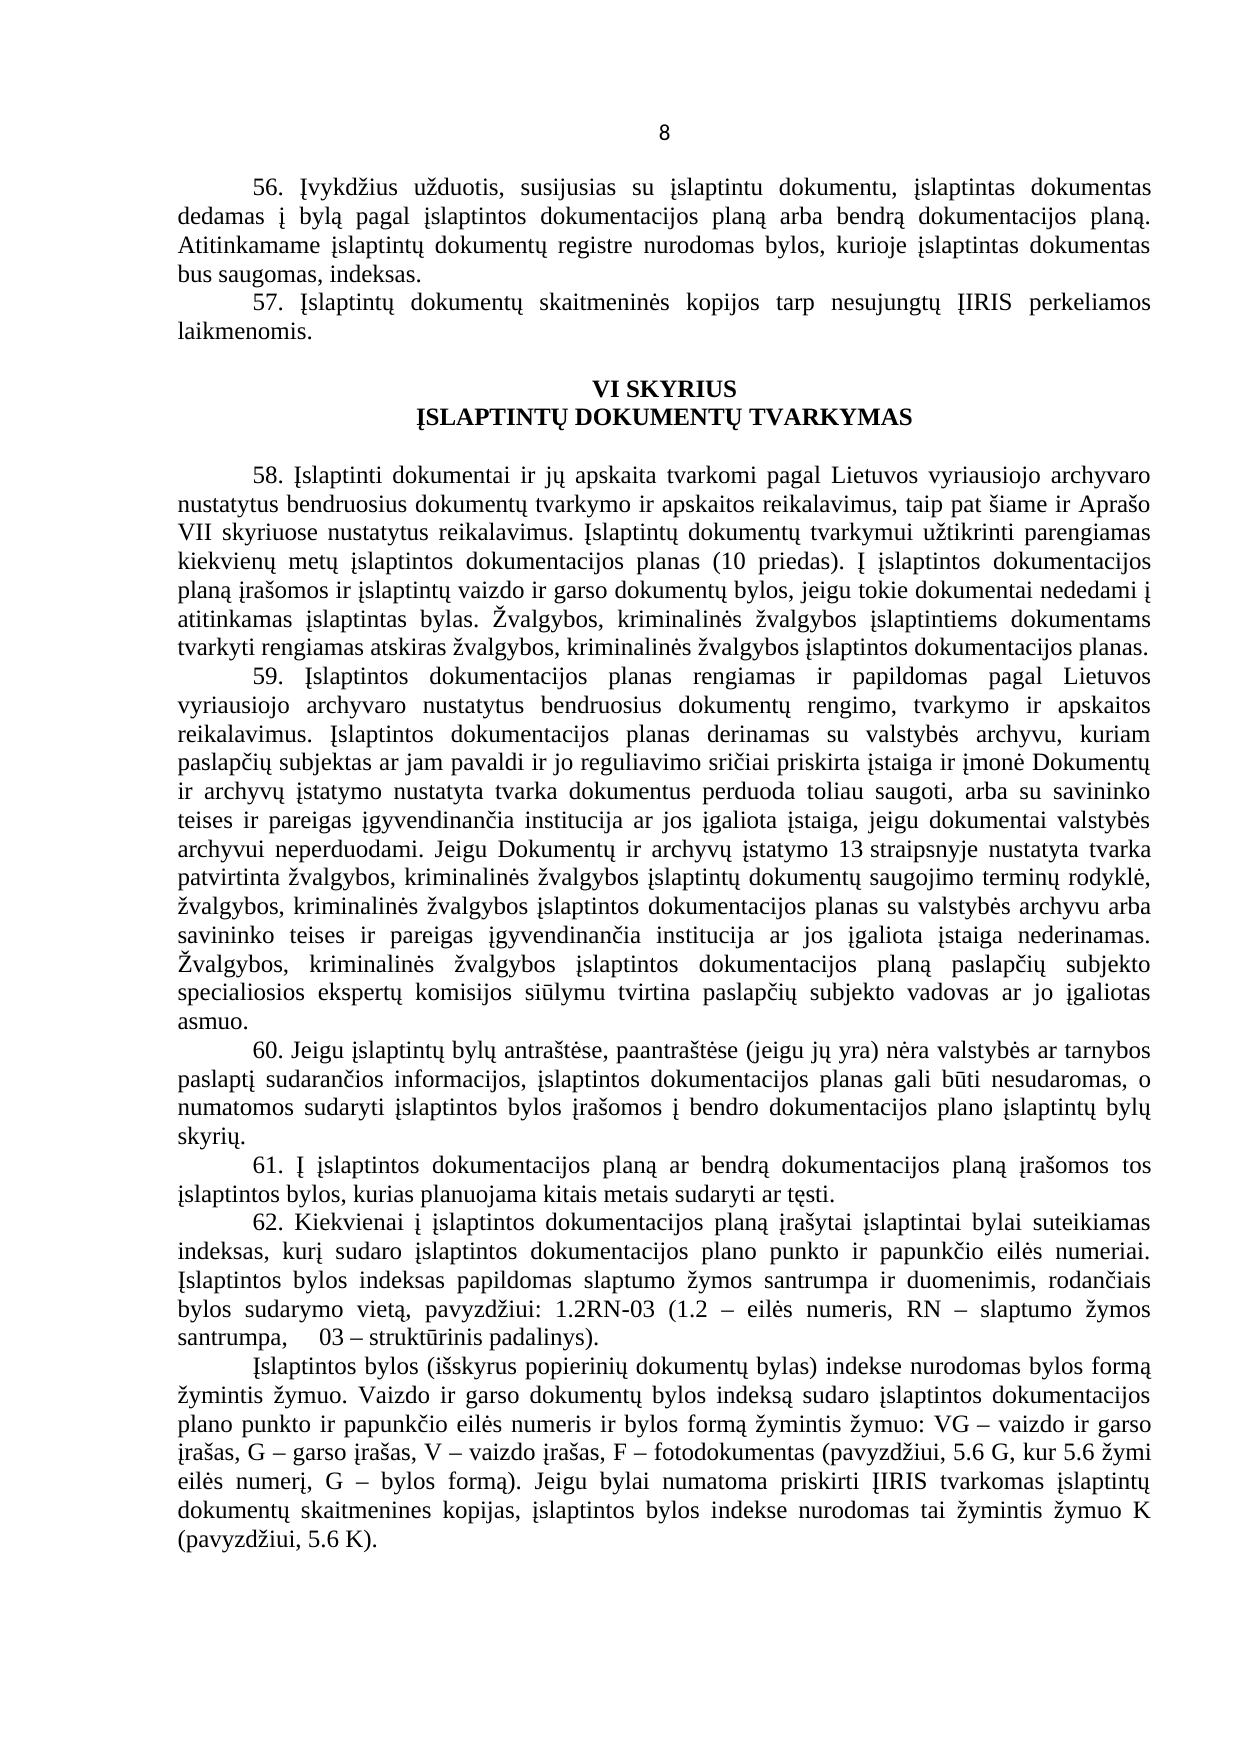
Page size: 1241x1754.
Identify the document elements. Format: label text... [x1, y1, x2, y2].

text 58. Įslaptinti dokumentai ir jų apskaita tvarkomi pagal Lietuvos vyriausiojo archyvaro nustatytus bendruosius dokumentų tvarkymo ir apskaitos reikalavimus, taip pat šiame ir Aprašo VII skyriuose nustatytus reikalavimus. Įslaptintų dokumentų tvarkymui užtikrinti parengiamas kiekvienų metų įslaptintos dokumentacijos planas (10 priedas). Į įslaptintos dokumentacijos planą įrašomos ir įslaptintų vaizdo ir garso dokumentų bylos, jeigu tokie dokumentai nededami į atitinkamas įslaptintas bylas. Žvalgybos, kriminalinės žvalgybos įslaptintiems dokumentams tvarkyti rengiamas atskiras žvalgybos, kriminalinės žvalgybos įslaptintos dokumentacijos planas. [177, 460, 1152, 661]
text Įslaptintos bylos (išskyrus popierinių dokumentų bylas) indekse nurodomas bylos formą žymintis žymuo. Vaizdo ir garso dokumentų bylos indeksą sudaro įslaptintos dokumentacijos plano punkto ir papunkčio eilės numeris ir bylos formą žymintis žymuo: VG – vaizdo ir garso įrašas, G – garso įrašas, V – vaizdo įrašas, F – fotodokumentas (pavyzdžiui, 5.6 G, kur 5.6 žymi eilės numerį, G – bylos formą). Jeigu bylai numatoma priskirti ĮIRIS tvarkomas įslaptintų dokumentų skaitmenines kopijas, įslaptintos bylos indekse nurodomas tai žymintis žymuo K (pavyzdžiui, 5.6 K). [177, 1351, 1152, 1552]
text 56. Įvykdžius užduotis, susijusias su įslaptintu dokumentu, įslaptintas dokumentas dedamas į bylą pagal įslaptintos dokumentacijos planą arba bendrą dokumentacijos planą. Atitinkamame įslaptintų dokumentų registre nurodomas bylos, kurioje įslaptintas dokumentas bus saugomas, indeksas. [177, 172, 1152, 287]
text 60. Jeigu įslaptintų bylų antraštėse, paantraštėse (jeigu jų yra) nėra valstybės ar tarnybos paslaptį sudarančios informacijos, įslaptintos dokumentacijos planas gali būti nesudaromas, o numatomos sudaryti įslaptintos bylos įrašomos į bendro dokumentacijos plano įslaptintų bylų skyrių. [177, 1035, 1152, 1150]
text 57. Įslaptintų dokumentų skaitmeninės kopijos tarp nesujungtų ĮIRIS perkeliamos laikmenomis. [177, 287, 1152, 345]
text 62. Kiekvienai į įslaptintos dokumentacijos planą įrašytai įslaptintai bylai suteikiamas indeksas, kurį sudaro įslaptintos dokumentacijos plano punkto ir papunkčio eilės numeriai. Įslaptintos bylos indeksas papildomas slaptumo žymos santrumpa ir duomenimis, rodančiais bylos sudarymo vietą, pavyzdžiui: 1.2RN‑03 (1.2 – eilės numeris, RN – slaptumo žymos santrumpa, 03 – struktūrinis padalinys). [177, 1207, 1152, 1351]
text 61. Į įslaptintos dokumentacijos planą ar bendrą dokumentacijos planą įrašomos tos įslaptintos bylos, kurias planuojama kitais metais sudaryti ar tęsti. [177, 1150, 1152, 1207]
text 59. Įslaptintos dokumentacijos planas rengiamas ir papildomas pagal Lietuvos vyriausiojo archyvaro nustatytus bendruosius dokumentų rengimo, tvarkymo ir apskaitos reikalavimus. Įslaptintos dokumentacijos planas derinamas su valstybės archyvu, kuriam paslapčių subjektas ar jam pavaldi ir jo reguliavimo sričiai priskirta įstaiga ir įmonė Dokumentų ir archyvų įstatymo nustatyta tvarka dokumentus perduoda toliau saugoti, arba su savininko teises ir pareigas įgyvendinančia institucija ar jos įgaliota įstaiga, jeigu dokumentai valstybės archyvui neperduodami. Jeigu Dokumentų ir archyvų įstatymo 13 straipsnyje nustatyta tvarka patvirtinta žvalgybos, kriminalinės žvalgybos įslaptintų dokumentų saugojimo terminų rodyklė, žvalgybos, kriminalinės žvalgybos įslaptintos dokumentacijos planas su valstybės archyvu arba savininko teises ir pareigas įgyvendinančia institucija ar jos įgaliota įstaiga nederinamas. Žvalgybos, kriminalinės žvalgybos įslaptintos dokumentacijos planą paslapčių subjekto specialiosios ekspertų komisijos siūlymu tvirtina paslapčių subjekto vadovas ar jo įgaliotas asmuo. [177, 661, 1152, 1035]
text VI SKYRIUS [177, 374, 1152, 402]
text ĮSLAPTINTŲ DOKUMENTŲ TVARKYMAS [177, 402, 1152, 431]
